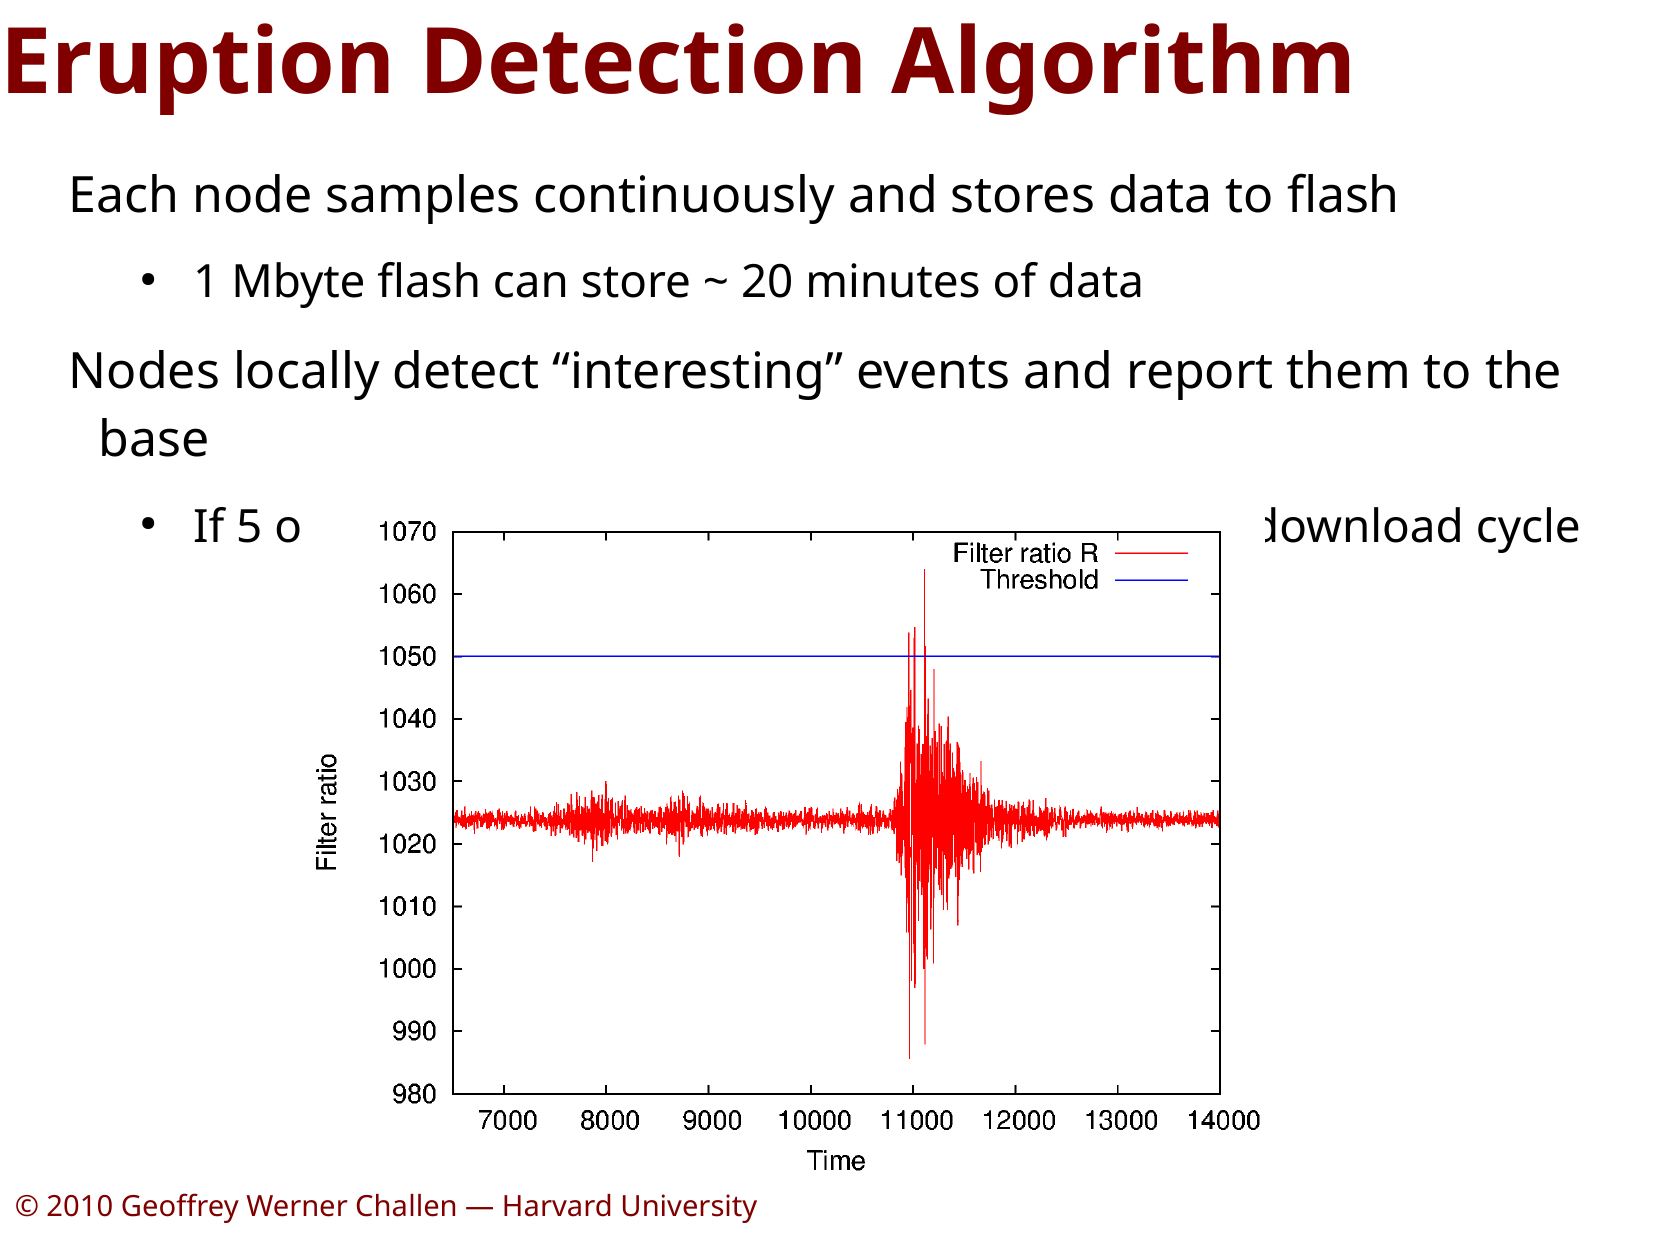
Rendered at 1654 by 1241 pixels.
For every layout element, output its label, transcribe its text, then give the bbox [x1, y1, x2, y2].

list Each node samples continuously and stores data to flash 1 Mbyte flash can store ~ 20 minutes of data Nodes locally detect “interesting” events and report them to the base If 5 or more reports in a 10 sec window, initiate a download cycle [51, 158, 1628, 1077]
title Eruption Detection Algorithm [0, 0, 1654, 117]
picture [300, 499, 1265, 1174]
